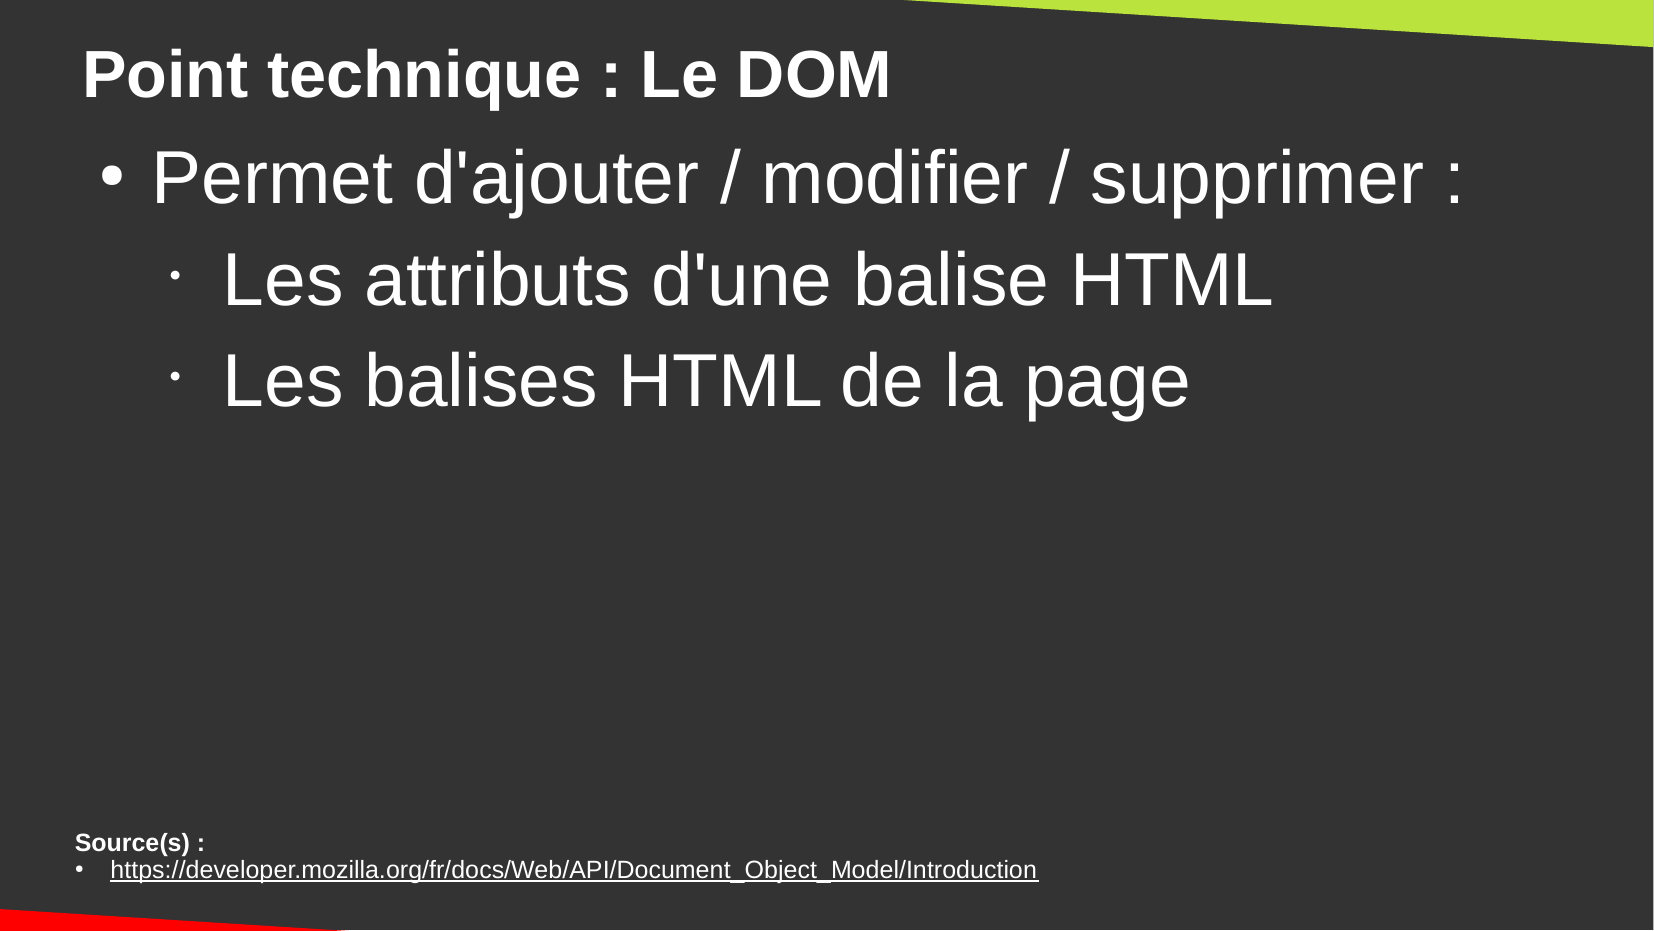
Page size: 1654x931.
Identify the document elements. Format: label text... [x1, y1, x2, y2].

title Point technique : Le DOM [82, 37, 1571, 114]
text_box [903, 0, 1654, 48]
text_box Source(s) : https://developer.mozilla.org/fr/docs/Web/API/Document_Object_Model/Introduction [60, 820, 1217, 920]
list Permet d'ajouter / modifier / supprimer : Les attributs d'une balise HTML Les balises HTML de la page [80, 135, 1620, 697]
text_box [0, 909, 349, 931]
